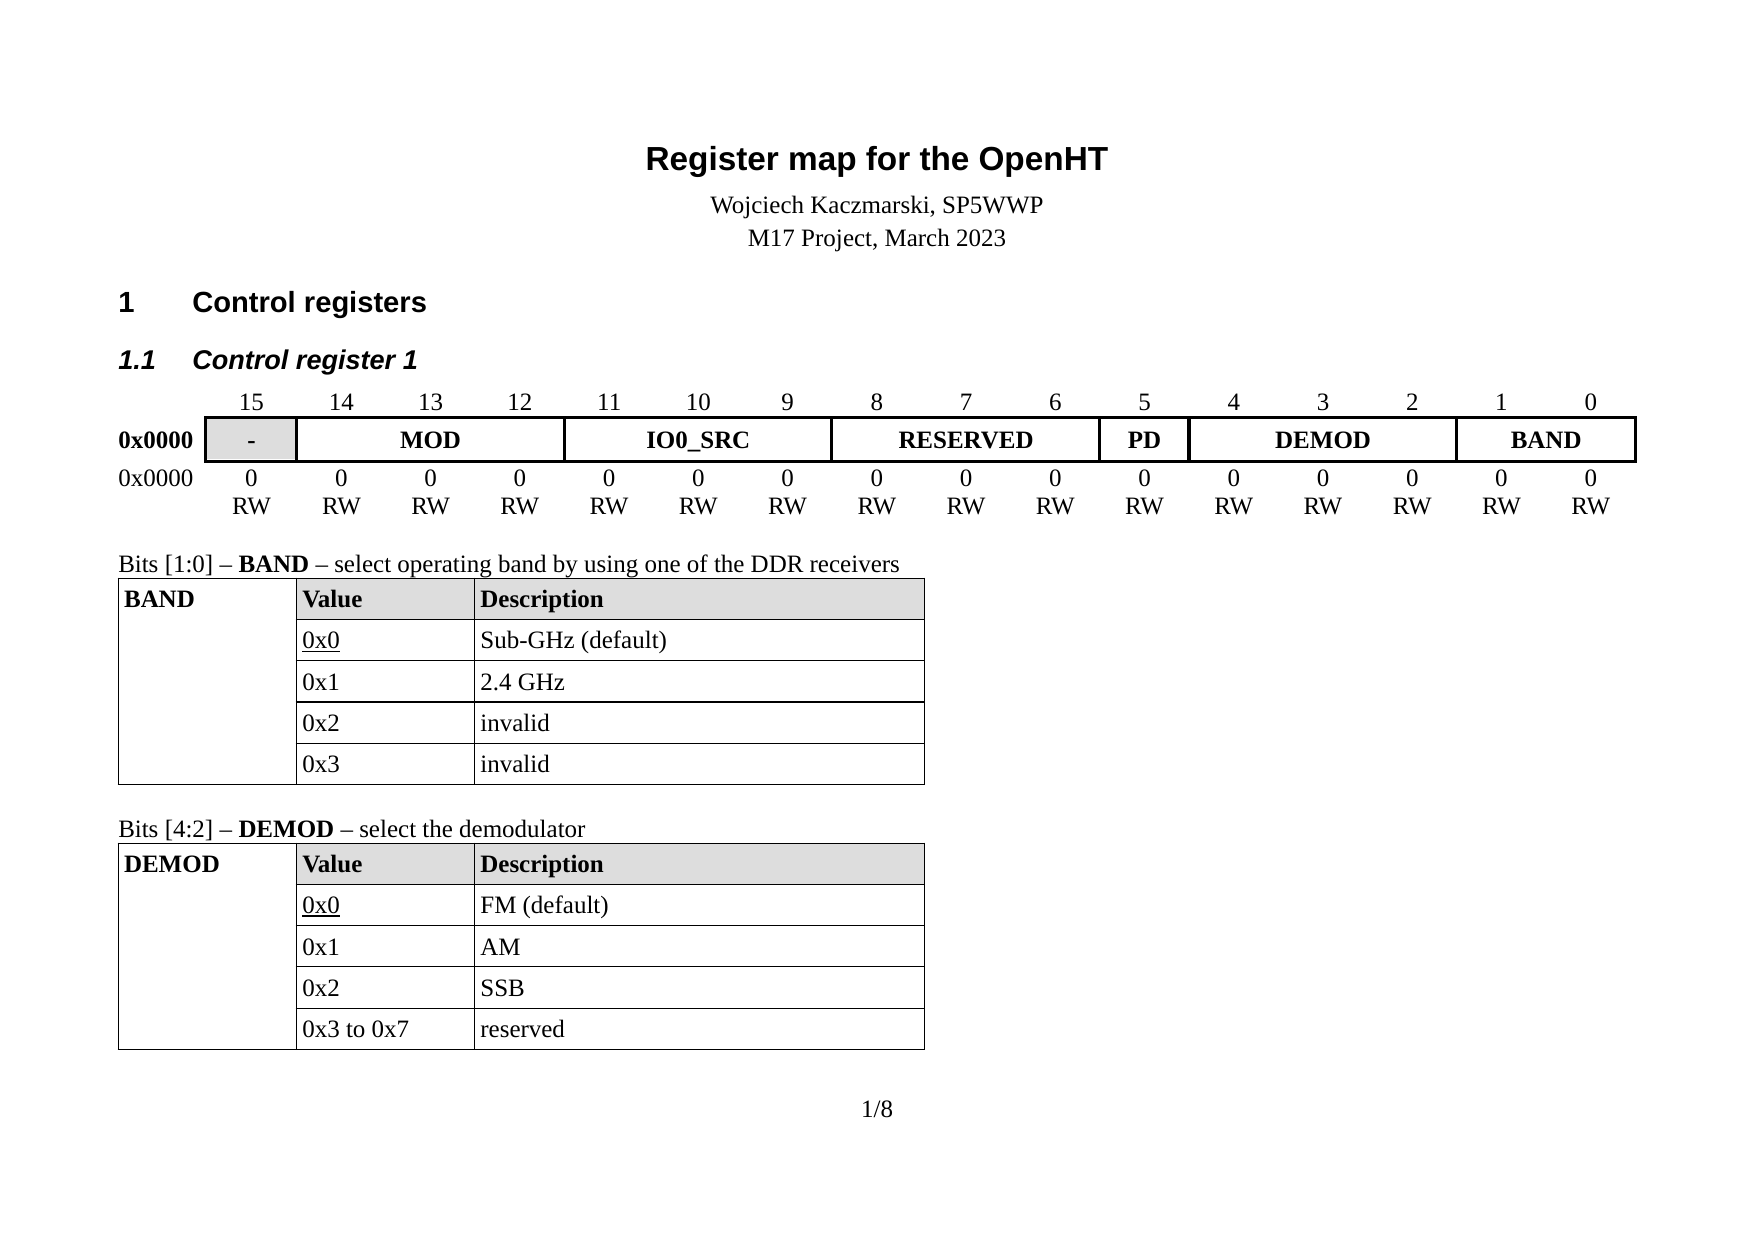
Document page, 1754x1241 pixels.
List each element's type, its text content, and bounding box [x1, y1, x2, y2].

table_header Description [475, 844, 924, 884]
table_cell 0 [386, 463, 475, 491]
table_cell MOD [298, 419, 563, 459]
table_cell PD [1101, 419, 1187, 459]
table_header BAND [119, 579, 296, 784]
table_cell RW [1368, 491, 1457, 520]
table_header Value [297, 844, 474, 884]
table_cell RW [832, 491, 921, 520]
table_header 5 [1100, 388, 1189, 416]
table_cell Sub-GHz (default) [475, 620, 924, 660]
table_cell 2.4 GHz [475, 661, 924, 701]
table_header 4 [1189, 388, 1278, 416]
subtitle Control register 1 [118, 344, 1635, 375]
table_header 0 [1546, 388, 1635, 416]
table_cell 0x0 [297, 620, 474, 660]
table_cell 0 [206, 463, 297, 491]
table_header 13 [386, 388, 475, 416]
table_cell RW [386, 491, 475, 520]
table_header 3 [1278, 388, 1367, 416]
table_cell 0 [1457, 463, 1546, 491]
subtitle Register map for the OpenHT [118, 139, 1635, 177]
table_cell 0x1 [297, 661, 474, 701]
table_header 9 [743, 388, 832, 416]
table_cell 0x3 [297, 744, 474, 784]
table_cell 0 [564, 463, 653, 491]
table_cell RW [1100, 491, 1189, 520]
table_cell - [207, 419, 295, 459]
table_cell 0 [654, 463, 743, 491]
table_header Value [297, 579, 474, 619]
table_cell RW [1189, 491, 1278, 520]
table_cell RW [921, 491, 1010, 520]
text Wojciech Kaczmarski, SP5WWP M17 Project, March 2023 [118, 190, 1635, 252]
table_header 2 [1368, 388, 1457, 416]
table_cell 0x0 [297, 885, 474, 925]
table_cell AM [475, 926, 924, 966]
table_cell RW [654, 491, 743, 520]
table_cell RW [564, 491, 653, 520]
table_cell 0x3 to 0x7 [297, 1009, 474, 1049]
subtitle Control registers [118, 285, 1635, 319]
table_cell 0 [1546, 463, 1635, 491]
table_cell RW [743, 491, 832, 520]
table_header 1 [1457, 388, 1546, 416]
table_header 15 [206, 388, 297, 416]
table_cell 0 [1368, 463, 1457, 491]
table_cell 0 [297, 463, 386, 491]
table_cell DEMOD [1191, 419, 1455, 459]
table_cell 0 [1189, 463, 1278, 491]
table_cell 0x1 [297, 926, 474, 966]
table_cell RW [1278, 491, 1367, 520]
table_cell BAND [1458, 419, 1634, 459]
table_cell 0 [475, 463, 564, 491]
text Bits [4:2] – DEMOD – select the demodulator [118, 814, 1635, 842]
table_cell reserved [475, 1009, 924, 1049]
table_cell 0 [1100, 463, 1189, 491]
table_header 8 [832, 388, 921, 416]
table_header Description [475, 579, 924, 619]
table_cell 0 [743, 463, 832, 491]
table_cell RW [1546, 491, 1635, 520]
table_cell [118, 491, 206, 520]
table_cell invalid [475, 744, 924, 784]
table_header 14 [297, 388, 386, 416]
table_cell RW [1010, 491, 1100, 520]
table_cell 0x0000 [118, 416, 204, 459]
table_header [118, 388, 206, 416]
table_header DEMOD [119, 844, 296, 1049]
table_cell 0x2 [297, 703, 474, 743]
table_header 6 [1010, 388, 1100, 416]
table_cell RW [475, 491, 564, 520]
table_header 11 [564, 388, 653, 416]
table_header 12 [475, 388, 564, 416]
table_cell 0 [921, 463, 1010, 491]
table_cell 0 [1278, 463, 1367, 491]
table_cell 0 [832, 463, 921, 491]
table_cell RESERVED [833, 419, 1098, 459]
table_cell RW [1457, 491, 1546, 520]
table_cell RW [206, 491, 297, 520]
table_cell 0 [1010, 463, 1100, 491]
table_cell RW [297, 491, 386, 520]
table_cell FM (default) [475, 885, 924, 925]
text Bits [1:0] – BAND – select operating band by using one of the DDR receivers [118, 549, 1635, 578]
table_cell 0x0000 [118, 460, 206, 491]
table_cell SSB [475, 967, 924, 1007]
table_header 7 [921, 388, 1010, 416]
table_header 10 [654, 388, 743, 416]
table_cell invalid [475, 703, 924, 743]
table_cell 0x2 [297, 967, 474, 1007]
table_cell IO0_SRC [566, 419, 830, 459]
